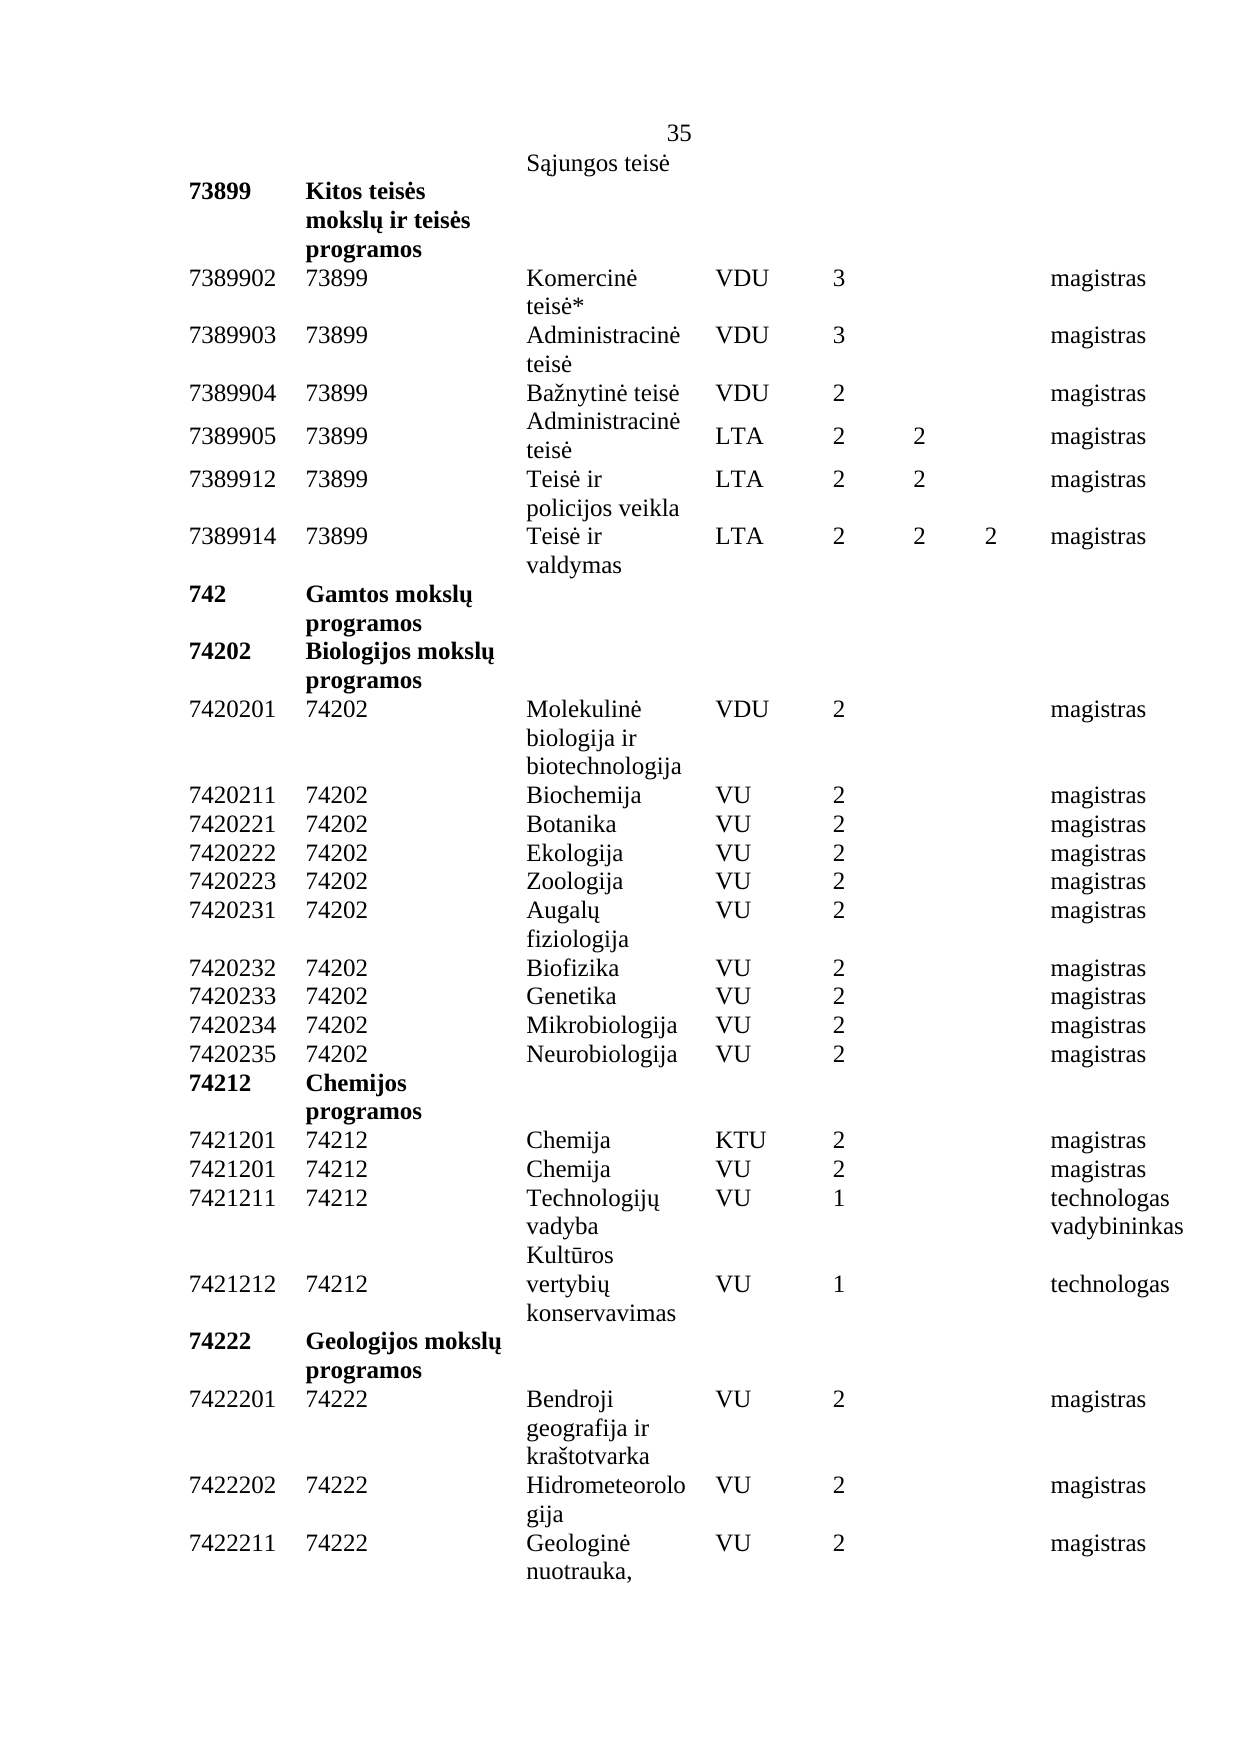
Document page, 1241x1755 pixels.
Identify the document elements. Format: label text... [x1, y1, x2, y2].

table_cell [902, 1326, 973, 1384]
table_cell [821, 176, 902, 263]
table_cell Administracinė teisė [515, 406, 704, 464]
table_cell [1197, 1326, 1202, 1384]
table_cell VU [704, 981, 821, 1010]
table_cell [1202, 1470, 1207, 1528]
table_cell 2 [821, 1039, 902, 1068]
table_cell 2 [902, 521, 973, 579]
table_cell Biologijos mokslų programos [294, 636, 515, 694]
table_cell VU [704, 1010, 821, 1039]
table_cell VU [704, 866, 821, 895]
table_cell 74202 [294, 694, 515, 780]
table_cell VU [704, 838, 821, 866]
table_cell [1202, 780, 1207, 809]
table_cell Kitos teisės mokslų ir teisės programos [294, 176, 515, 263]
table_cell [1202, 895, 1207, 953]
table_cell [1202, 1010, 1207, 1039]
table_cell Kultūros vertybių konservavimas [515, 1240, 704, 1326]
table_cell Mikrobiologija [515, 1010, 704, 1039]
table_cell Hidrometeorologija [515, 1470, 704, 1528]
table_cell [1202, 320, 1207, 378]
table_cell [902, 1154, 973, 1183]
table_cell [902, 694, 973, 780]
table_cell 7389912 [177, 464, 294, 521]
table_cell [1202, 953, 1207, 981]
table_cell [973, 1326, 1039, 1384]
table_cell [1197, 838, 1202, 866]
table_cell [1197, 1068, 1202, 1125]
table_cell [1202, 263, 1207, 320]
table_cell Geologijos mokslų programos [294, 1326, 515, 1384]
table_cell [902, 148, 973, 176]
table_cell [902, 1183, 973, 1240]
table_cell [1202, 464, 1207, 521]
table_cell [1197, 1125, 1202, 1154]
table_cell 7420232 [177, 953, 294, 981]
table_cell 74202 [294, 1010, 515, 1039]
table_cell [1202, 866, 1207, 895]
table_cell 74202 [294, 838, 515, 866]
table_cell 1 [821, 1240, 902, 1326]
table_cell [1197, 866, 1202, 895]
table_cell [973, 464, 1039, 521]
table_cell [973, 406, 1039, 464]
table_cell magistras [1039, 1528, 1197, 1585]
table_cell 2 [821, 809, 902, 838]
table_cell 74212 [294, 1125, 515, 1154]
table_cell [902, 1470, 973, 1528]
table_cell [1197, 1240, 1202, 1326]
table_cell [902, 1039, 973, 1068]
table_cell [1202, 406, 1207, 464]
table_cell 7420201 [177, 694, 294, 780]
table_cell Komercinė teisė* [515, 263, 704, 320]
table_cell [973, 1384, 1039, 1470]
table_cell [1202, 1326, 1207, 1384]
table_cell 7421212 [177, 1240, 294, 1326]
table_cell [1202, 176, 1207, 263]
table_cell [1197, 1154, 1202, 1183]
table_cell [1197, 406, 1202, 464]
table_cell 73899 [294, 378, 515, 406]
table_cell 7389905 [177, 406, 294, 464]
table_cell 7422202 [177, 1470, 294, 1528]
table_cell magistras [1039, 694, 1197, 780]
table_cell [1202, 1039, 1207, 1068]
table_cell 7420222 [177, 838, 294, 866]
table_cell [973, 838, 1039, 866]
table_cell VDU [704, 694, 821, 780]
table_cell [902, 579, 973, 636]
table_cell 73899 [294, 406, 515, 464]
table_cell [1202, 809, 1207, 838]
table_cell [973, 1010, 1039, 1039]
table_cell 7389914 [177, 521, 294, 579]
table_cell [1202, 1528, 1207, 1585]
table_cell [973, 148, 1039, 176]
table_cell [973, 1183, 1039, 1240]
table_cell VU [704, 780, 821, 809]
table_cell 2 [821, 838, 902, 866]
table_cell [704, 636, 821, 694]
table_cell VU [704, 895, 821, 953]
table_cell VU [704, 1039, 821, 1068]
table_cell Biofizika [515, 953, 704, 981]
table_cell magistras [1039, 464, 1197, 521]
table_cell magistras [1039, 780, 1197, 809]
table_cell [821, 579, 902, 636]
table_cell [1202, 378, 1207, 406]
table_cell [1197, 1470, 1202, 1528]
table_cell VU [704, 1528, 821, 1585]
table_cell 7421201 [177, 1154, 294, 1183]
table_cell magistras [1039, 1010, 1197, 1039]
table_cell LTA [704, 521, 821, 579]
table_cell [902, 809, 973, 838]
table_cell Neurobiologija [515, 1039, 704, 1068]
table_cell Chemijos programos [294, 1068, 515, 1125]
table_cell 7422201 [177, 1384, 294, 1470]
table_cell Molekulinė biologija ir biotechnologija [515, 694, 704, 780]
table_cell 7420234 [177, 1010, 294, 1039]
table_cell 74202 [294, 953, 515, 981]
table_cell magistras [1039, 1154, 1197, 1183]
table_cell magistras [1039, 953, 1197, 981]
table_cell 7420223 [177, 866, 294, 895]
table_cell technologas [1039, 1240, 1197, 1326]
table_cell 2 [821, 1154, 902, 1183]
table_cell [1039, 636, 1197, 694]
table_cell 7420231 [177, 895, 294, 953]
table_cell Biochemija [515, 780, 704, 809]
table_cell [902, 176, 973, 263]
table_cell [1197, 1010, 1202, 1039]
table_cell magistras [1039, 263, 1197, 320]
table_cell [1039, 579, 1197, 636]
table_cell [973, 1068, 1039, 1125]
table_cell 2 [821, 464, 902, 521]
table_cell [902, 780, 973, 809]
table_cell [973, 895, 1039, 953]
table_cell 74202 [294, 780, 515, 809]
table_cell KTU [704, 1125, 821, 1154]
table_cell 2 [821, 866, 902, 895]
table_cell Chemija [515, 1125, 704, 1154]
table_cell [1197, 176, 1202, 263]
table_cell [1202, 521, 1207, 579]
table_cell [294, 148, 515, 176]
table_cell [1202, 694, 1207, 780]
table_cell [973, 176, 1039, 263]
table_cell [973, 809, 1039, 838]
table_cell 74202 [294, 981, 515, 1010]
table_cell magistras [1039, 406, 1197, 464]
table_cell magistras [1039, 1470, 1197, 1528]
table_cell [973, 694, 1039, 780]
table_cell [1197, 521, 1202, 579]
table_cell magistras [1039, 1384, 1197, 1470]
table_cell [973, 981, 1039, 1010]
table_cell [1039, 148, 1197, 176]
table_cell 2 [821, 895, 902, 953]
table_cell 2 [821, 1528, 902, 1585]
table_cell [973, 1154, 1039, 1183]
table_cell 74212 [294, 1240, 515, 1326]
table_cell [902, 866, 973, 895]
table_cell 73899 [294, 521, 515, 579]
table_cell Augalų fiziologija [515, 895, 704, 953]
table_cell 2 [902, 406, 973, 464]
table_cell [973, 1240, 1039, 1326]
table_cell [1202, 1154, 1207, 1183]
table_cell [1202, 1384, 1207, 1470]
table_cell VU [704, 1240, 821, 1326]
table_cell technologas vadybininkas [1039, 1183, 1197, 1240]
table_cell 1 [821, 1183, 902, 1240]
table_cell [1202, 838, 1207, 866]
table_cell 2 [821, 521, 902, 579]
table_cell [902, 1125, 973, 1154]
table_cell [1197, 1528, 1202, 1585]
table_cell [902, 636, 973, 694]
table_cell [1202, 148, 1207, 176]
table_cell [1197, 1039, 1202, 1068]
table_cell magistras [1039, 378, 1197, 406]
table_cell 74202 [294, 866, 515, 895]
table_cell Ekologija [515, 838, 704, 866]
table_cell 7421211 [177, 1183, 294, 1240]
table_cell [902, 1068, 973, 1125]
table_cell [515, 1326, 704, 1384]
table_cell VU [704, 1183, 821, 1240]
table_cell 74212 [294, 1154, 515, 1183]
table_cell 73899 [294, 263, 515, 320]
table_cell [1197, 895, 1202, 953]
table_cell [902, 1240, 973, 1326]
table_cell [902, 263, 973, 320]
table_cell 74202 [294, 1039, 515, 1068]
table_cell [1202, 1068, 1207, 1125]
table_cell 2 [821, 1384, 902, 1470]
table_cell magistras [1039, 320, 1197, 378]
table_cell [1039, 1068, 1197, 1125]
table_cell [704, 1068, 821, 1125]
table_cell [515, 1068, 704, 1125]
table_cell LTA [704, 464, 821, 521]
table_cell [1197, 981, 1202, 1010]
table_cell 74212 [177, 1068, 294, 1125]
table_cell 74212 [294, 1183, 515, 1240]
table_cell VU [704, 953, 821, 981]
table_cell 73899 [294, 320, 515, 378]
table_cell 2 [821, 1125, 902, 1154]
table_cell VDU [704, 378, 821, 406]
table_cell Teisė ir valdymas [515, 521, 704, 579]
table_cell magistras [1039, 1125, 1197, 1154]
table_cell 74222 [294, 1384, 515, 1470]
table_cell 7389902 [177, 263, 294, 320]
table_cell VU [704, 1384, 821, 1470]
table_cell [973, 579, 1039, 636]
table_cell Genetika [515, 981, 704, 1010]
table_cell [515, 579, 704, 636]
table_cell [1202, 1125, 1207, 1154]
table_cell VDU [704, 320, 821, 378]
table_cell [902, 895, 973, 953]
table_cell Zoologija [515, 866, 704, 895]
table_cell Geologinė nuotrauka, [515, 1528, 704, 1585]
table_cell Sąjungos teisė [515, 148, 704, 176]
table_cell magistras [1039, 866, 1197, 895]
table_cell [515, 636, 704, 694]
table_cell [973, 1039, 1039, 1068]
table_cell [902, 981, 973, 1010]
table_cell [902, 1010, 973, 1039]
table_cell [821, 636, 902, 694]
table_cell 3 [821, 263, 902, 320]
table_cell [1197, 148, 1202, 176]
table_cell magistras [1039, 1039, 1197, 1068]
table_cell [973, 953, 1039, 981]
table_cell VDU [704, 263, 821, 320]
table_cell [902, 953, 973, 981]
table_cell 74222 [294, 1470, 515, 1528]
table_cell magistras [1039, 809, 1197, 838]
table_cell [973, 866, 1039, 895]
table_cell [515, 176, 704, 263]
table_cell 3 [821, 320, 902, 378]
table_cell [1197, 694, 1202, 780]
table_cell 7421201 [177, 1125, 294, 1154]
table_cell 2 [821, 1010, 902, 1039]
table_cell [1202, 981, 1207, 1010]
table_cell 7420211 [177, 780, 294, 809]
table_cell [973, 320, 1039, 378]
table_cell [1202, 636, 1207, 694]
table_cell [973, 1470, 1039, 1528]
table_cell [1202, 1240, 1207, 1326]
table_cell 73899 [294, 464, 515, 521]
table_cell [704, 148, 821, 176]
table_cell 74222 [294, 1528, 515, 1585]
table_cell [902, 838, 973, 866]
table_cell [704, 1326, 821, 1384]
table_cell [1197, 780, 1202, 809]
table_cell Teisė ir policijos veikla [515, 464, 704, 521]
table_cell magistras [1039, 838, 1197, 866]
table_cell Bažnytinė teisė [515, 378, 704, 406]
table_cell 2 [821, 953, 902, 981]
table_cell 7420233 [177, 981, 294, 1010]
table_cell [973, 378, 1039, 406]
table_cell 2 [902, 464, 973, 521]
table_cell 2 [821, 780, 902, 809]
table_cell [1197, 464, 1202, 521]
table_cell magistras [1039, 521, 1197, 579]
table_cell [1197, 809, 1202, 838]
table_cell VU [704, 1154, 821, 1183]
table_cell Bendroji geografija ir kraštotvarka [515, 1384, 704, 1470]
table_cell 2 [821, 1470, 902, 1528]
table_cell [1039, 176, 1197, 263]
table_cell [1197, 1384, 1202, 1470]
table_cell [177, 148, 294, 176]
table_cell magistras [1039, 981, 1197, 1010]
table_cell 2 [821, 694, 902, 780]
table_cell Chemija [515, 1154, 704, 1183]
table_cell 7420221 [177, 809, 294, 838]
table_cell [1197, 1183, 1202, 1240]
table_cell [821, 1068, 902, 1125]
table_cell 74222 [177, 1326, 294, 1384]
table_cell [1197, 263, 1202, 320]
table_cell Administracinė teisė [515, 320, 704, 378]
table_cell [973, 263, 1039, 320]
table_cell 2 [821, 981, 902, 1010]
table_cell 74202 [294, 809, 515, 838]
table_cell [1197, 320, 1202, 378]
table_cell Gamtos mokslų programos [294, 579, 515, 636]
table_cell [902, 320, 973, 378]
table_cell [1202, 1183, 1207, 1240]
table_cell 2 [821, 406, 902, 464]
table_cell 74202 [294, 895, 515, 953]
table_cell [902, 1384, 973, 1470]
table_cell VU [704, 809, 821, 838]
table_cell Technologijų vadyba [515, 1183, 704, 1240]
table_cell [1197, 378, 1202, 406]
table_cell 7420235 [177, 1039, 294, 1068]
table_cell 74202 [177, 636, 294, 694]
table_cell 7422211 [177, 1528, 294, 1585]
table_cell [1197, 953, 1202, 981]
table_cell 7389903 [177, 320, 294, 378]
table_cell VU [704, 1470, 821, 1528]
table_cell [973, 636, 1039, 694]
table_cell [821, 148, 902, 176]
table_cell [1039, 1326, 1197, 1384]
table_cell [1197, 636, 1202, 694]
table_cell LTA [704, 406, 821, 464]
table_cell magistras [1039, 895, 1197, 953]
table_cell 7389904 [177, 378, 294, 406]
table_cell [973, 780, 1039, 809]
table_cell [902, 378, 973, 406]
table_cell 742 [177, 579, 294, 636]
table_cell Botanika [515, 809, 704, 838]
table_cell [704, 176, 821, 263]
table_cell [973, 1125, 1039, 1154]
table_cell 2 [973, 521, 1039, 579]
table_cell [973, 1528, 1039, 1585]
table_cell 73899 [177, 176, 294, 263]
table_cell [1197, 579, 1202, 636]
table_cell [821, 1326, 902, 1384]
table_cell [1202, 579, 1207, 636]
table_cell [902, 1528, 973, 1585]
table_cell 2 [821, 378, 902, 406]
table_cell [704, 579, 821, 636]
